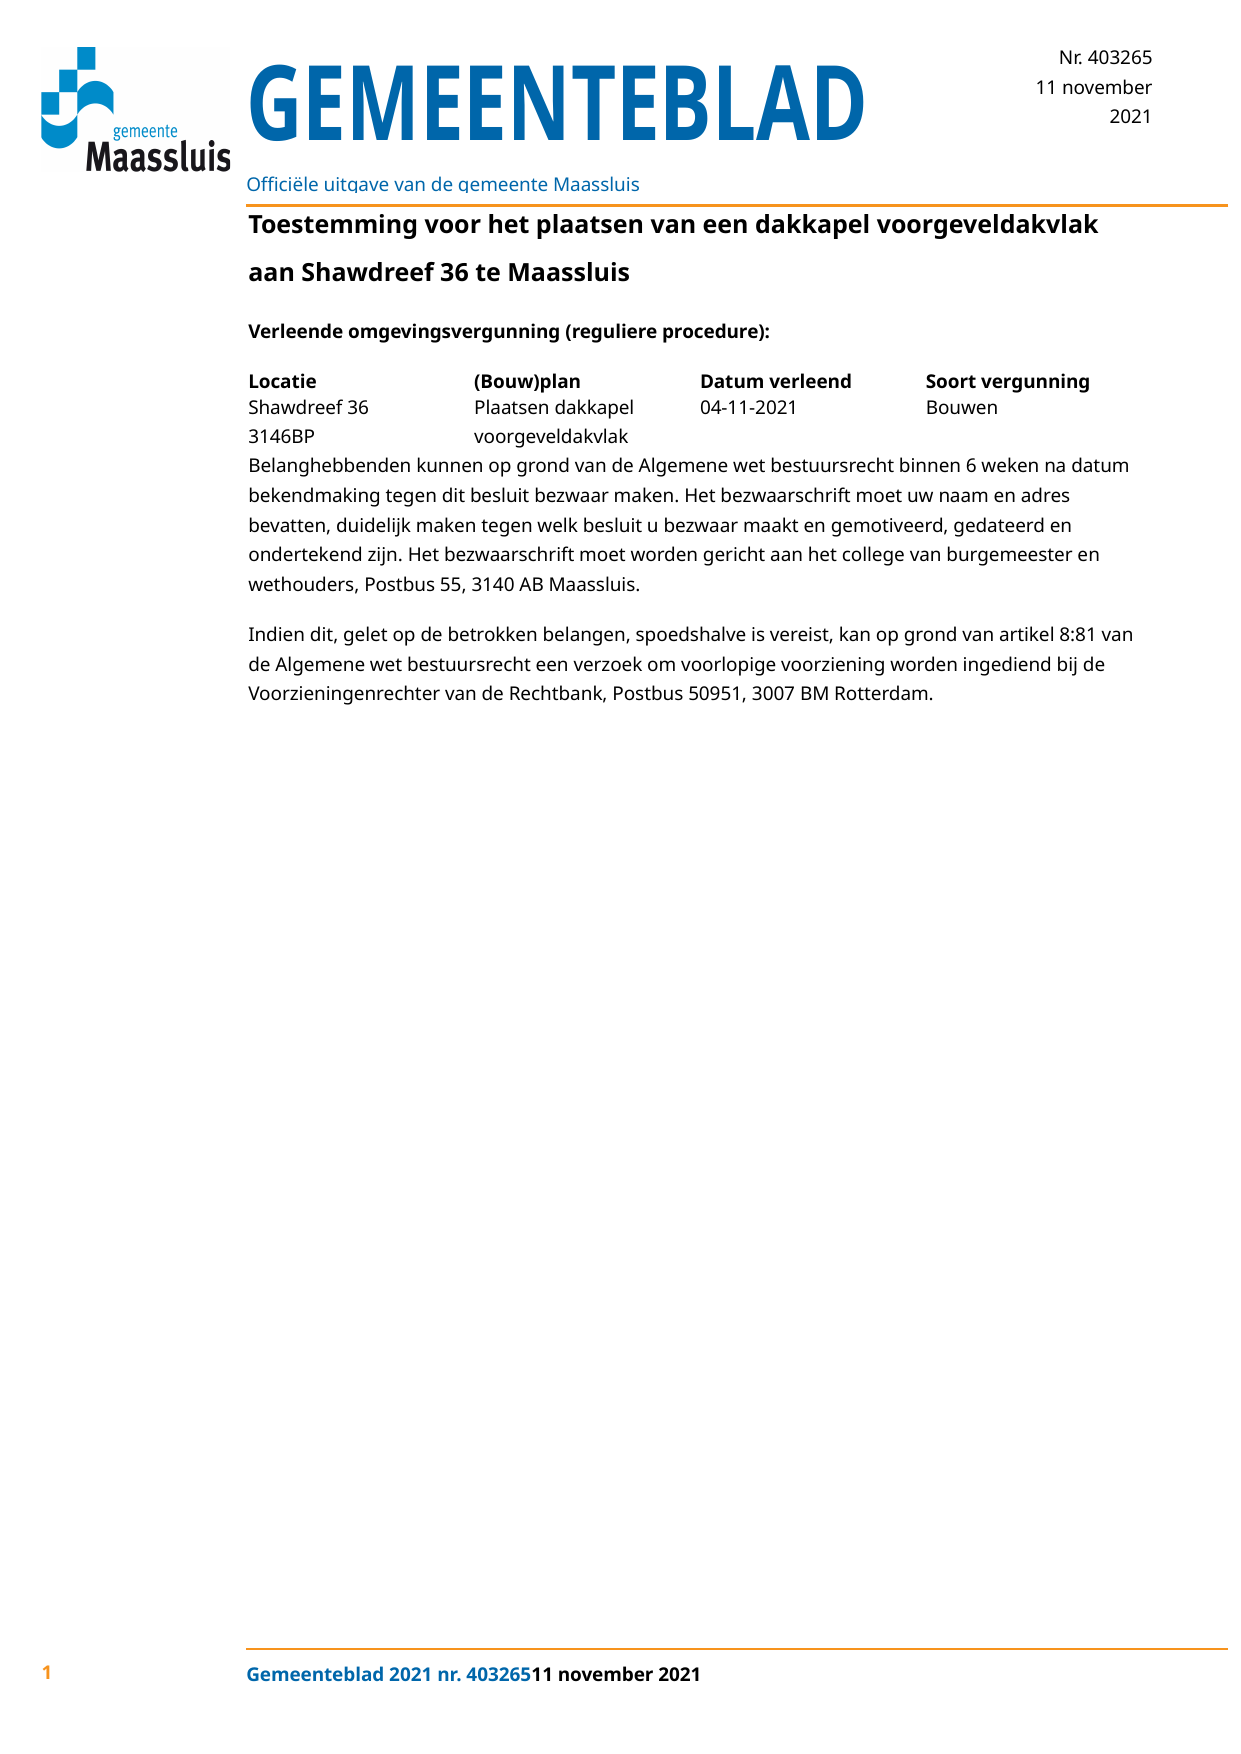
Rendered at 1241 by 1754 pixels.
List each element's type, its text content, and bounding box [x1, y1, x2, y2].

text Belanghebbenden kunnen op grond van de Algemene wet bestuursrecht binnen 6 weken na datum bekendmaking tegen dit besluit bezwaar maken. Het bezwaarschrift moet uw naam en adres bevatten, duidelijk maken tegen welk besluit u bezwaar maakt en gemotiveerd, gedateerd en ondertekend zijn. Het bezwaarschrift moet worden gericht aan het college van burgemeester en wethouders, Postbus 55, 3140 AB Maassluis. [248, 453, 1152, 597]
table_cell 04-11-2021 [700, 394, 926, 449]
picture [41, 47, 231, 172]
text Verleende omgevingsvergunning (reguliere procedure): [248, 318, 1152, 344]
table_cell Plaatsen dakkapel voorgeveldakvlak [474, 394, 700, 449]
table_cell Shawdreef 36 3146BP [248, 394, 474, 449]
table_cell Bouwen [926, 394, 1152, 449]
table_header Soort vergunning [926, 369, 1152, 394]
table_header (Bouw)plan [474, 369, 700, 394]
table_header Locatie [248, 369, 474, 394]
text Toestemming voor het plaatsen van een dakkapel voorgeveldakvlak aan Shawdreef 36 te Maassluis [248, 207, 1152, 288]
picture [41, 47, 77, 92]
table_header Datum verleend [700, 369, 926, 394]
text Indien dit, gelet op de betrokken belangen, spoedshalve is vereist, kan op grond van artikel 8:81 van de Algemene wet bestuursrecht een verzoek om voorlopige voorziening worden ingediend bij de Voorzieningenrechter van de Rechtbank, Postbus 50951, 3007 BM Rotterdam. [248, 621, 1152, 706]
